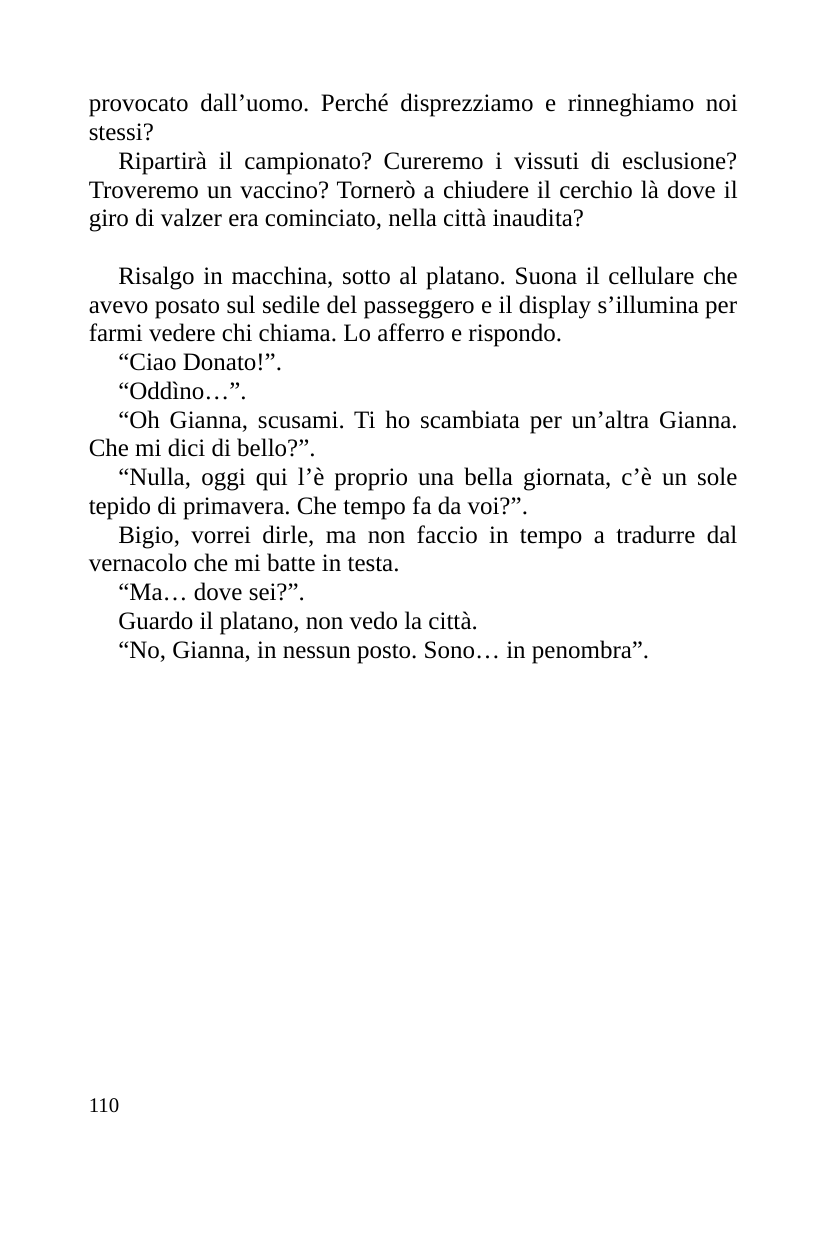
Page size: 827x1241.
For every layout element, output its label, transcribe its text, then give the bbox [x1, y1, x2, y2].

text “Ciao Donato!”. [88, 347, 738, 376]
text “Nulla, oggi qui l’è proprio una bella giornata, c’è un sole tepido di primavera. Che tempo fa da voi?”. [88, 462, 738, 520]
text Bigio, vorrei dirle, ma non faccio in tempo a tradurre dal vernacolo che mi batte in testa. [88, 520, 738, 577]
text “Oddìno…”. [88, 376, 738, 405]
text “Oh Gianna, scusami. Ti ho scambiata per un’altra Gianna. Che mi dici di bello?”. [88, 405, 738, 462]
text Guardo il platano, non vedo la città. [88, 606, 738, 635]
text provocato dall’uomo. Perché disprezziamo e rinneghiamo noi stessi? [88, 88, 738, 146]
text Ripartirà il campionato? Cureremo i vissuti di esclusione? Troveremo un vaccino? Tornerò a chiudere il cerchio là dove il giro di valzer era cominciato, nella città inaudita? [88, 146, 738, 232]
text “Ma… dove sei?”. [88, 577, 738, 606]
text Risalgo in macchina, sotto al platano. Suona il cellulare che avevo posato sul sedile del passeggero e il display s’illumina per farmi vedere chi chiama. Lo afferro e rispondo. [88, 261, 738, 347]
text “No, Gianna, in nessun posto. Sono… in penombra”. [88, 635, 738, 663]
